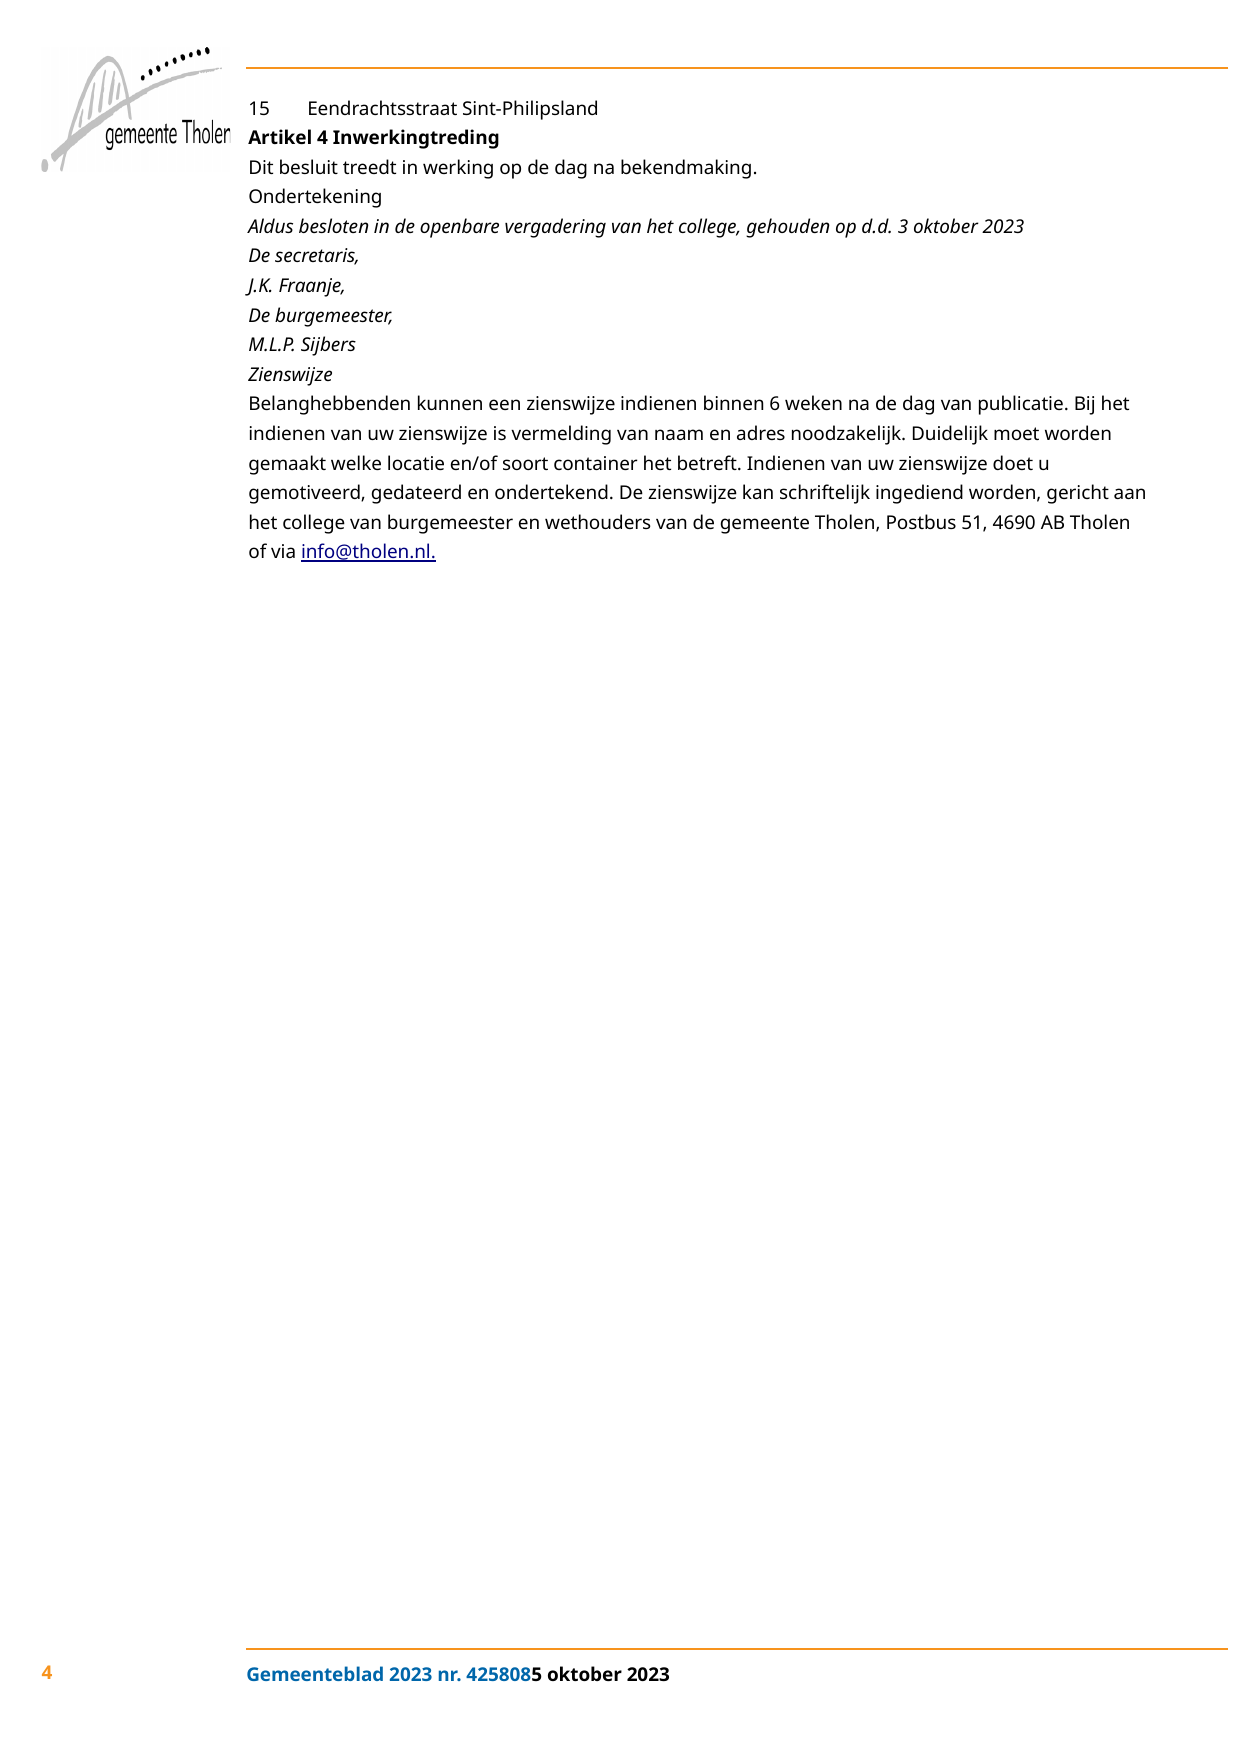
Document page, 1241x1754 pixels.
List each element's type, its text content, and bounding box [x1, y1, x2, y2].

text Ondertekening [248, 183, 1152, 209]
text M.L.P. Sijbers [248, 331, 1152, 357]
list Eendrachtsstraat Sint-Philipsland [248, 95, 1152, 121]
text J.K. Fraanje, [248, 272, 1152, 298]
text De burgemeester, [248, 302, 1152, 328]
text Zienswijze [248, 361, 1152, 387]
text Aldus besloten in de openbare vergadering van het college, gehouden op d.d. 3 oktober 2023 [248, 213, 1152, 239]
text Dit besluit treedt in werking op de dag na bekendmaking. [248, 154, 1152, 180]
text De secretaris, [248, 243, 1152, 268]
text Belanghebbenden kunnen een zienswijze indienen binnen 6 weken na de dag van publicatie. Bij het indienen van uw zienswijze is vermelding van naam en adres noodzakelijk. Duidelijk moet worden gemaakt welke locatie en/of soort container het betreft. Indienen van uw zienswijze doet u gemotiveerd, gedateerd en ondertekend. De zienswijze kan schriftelijk ingediend worden, gericht aan het college van burgemeester en wethouders van de gemeente Tholen, Postbus 51, 4690 AB Tholen of via info@tholen.nl. [248, 391, 1152, 564]
text Artikel 4 Inwerkingtreding [248, 124, 1152, 150]
picture [41, 47, 231, 172]
